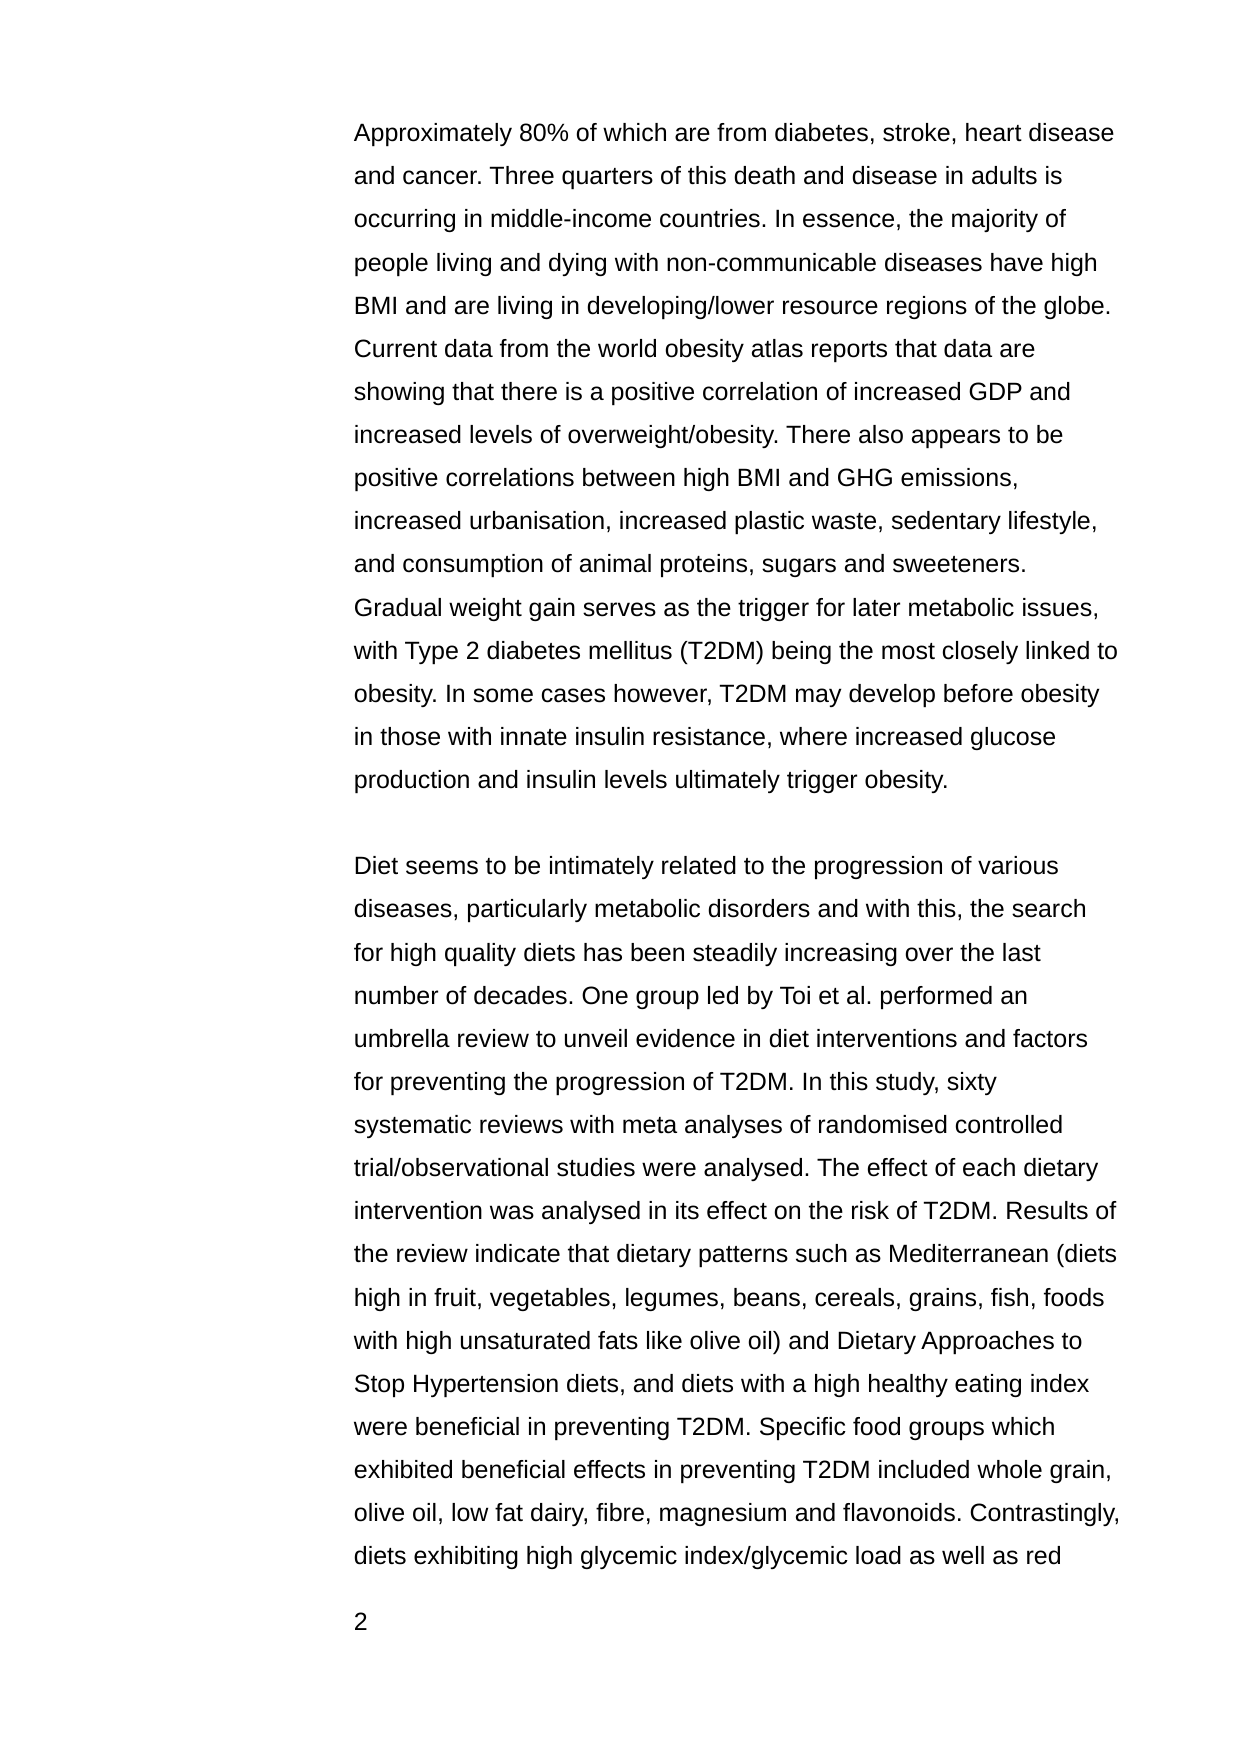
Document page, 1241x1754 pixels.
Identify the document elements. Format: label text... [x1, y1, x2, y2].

text Approximately 80% of which are from diabetes, stroke, heart disease and cancer. Three quarters of this death and disease in adults is occurring in middle-income countries. In essence, the majority of people living and dying with non-communicable diseases have high BMI and are living in developing/lower resource regions of the globe. Current data from the world obesity atlas reports that data are showing that there is a positive correlation of increased GDP and increased levels of overweight/obesity. There also appears to be positive correlations between high BMI and GHG emissions, increased urbanisation, increased plastic waste, sedentary lifestyle, and consumption of animal proteins, sugars and sweeteners. Gradual weight gain serves as the trigger for later metabolic issues, with Type 2 diabetes mellitus (T2DM) being the most closely linked to obesity. In some cases however, T2DM may develop before obesity in those with innate insulin resistance, where increased glucose production and insulin levels ultimately trigger obesity. [354, 118, 1122, 794]
text Diet seems to be intimately related to the progression of various diseases, particularly metabolic disorders and with this, the search for high quality diets has been steadily increasing over the last number of decades. One group led by Toi et al. performed an umbrella review to unveil evidence in diet interventions and factors for preventing the progression of T2DM. In this study, sixty systematic reviews with meta analyses of randomised controlled trial/observational studies were analysed. The effect of each dietary intervention was analysed in its effect on the risk of T2DM. Results of the review indicate that dietary patterns such as Mediterranean (diets high in fruit, vegetables, legumes, beans, cereals, grains, fish, foods with high unsaturated fats like olive oil) and Dietary Approaches to Stop Hypertension diets, and diets with a high healthy eating index were beneficial in preventing T2DM. Specific food groups which exhibited beneficial effects in preventing T2DM included whole grain, olive oil, low fat dairy, fibre, magnesium and flavonoids. Contrastingly, diets exhibiting high glycemic index/glycemic load as well as red [354, 851, 1122, 1570]
